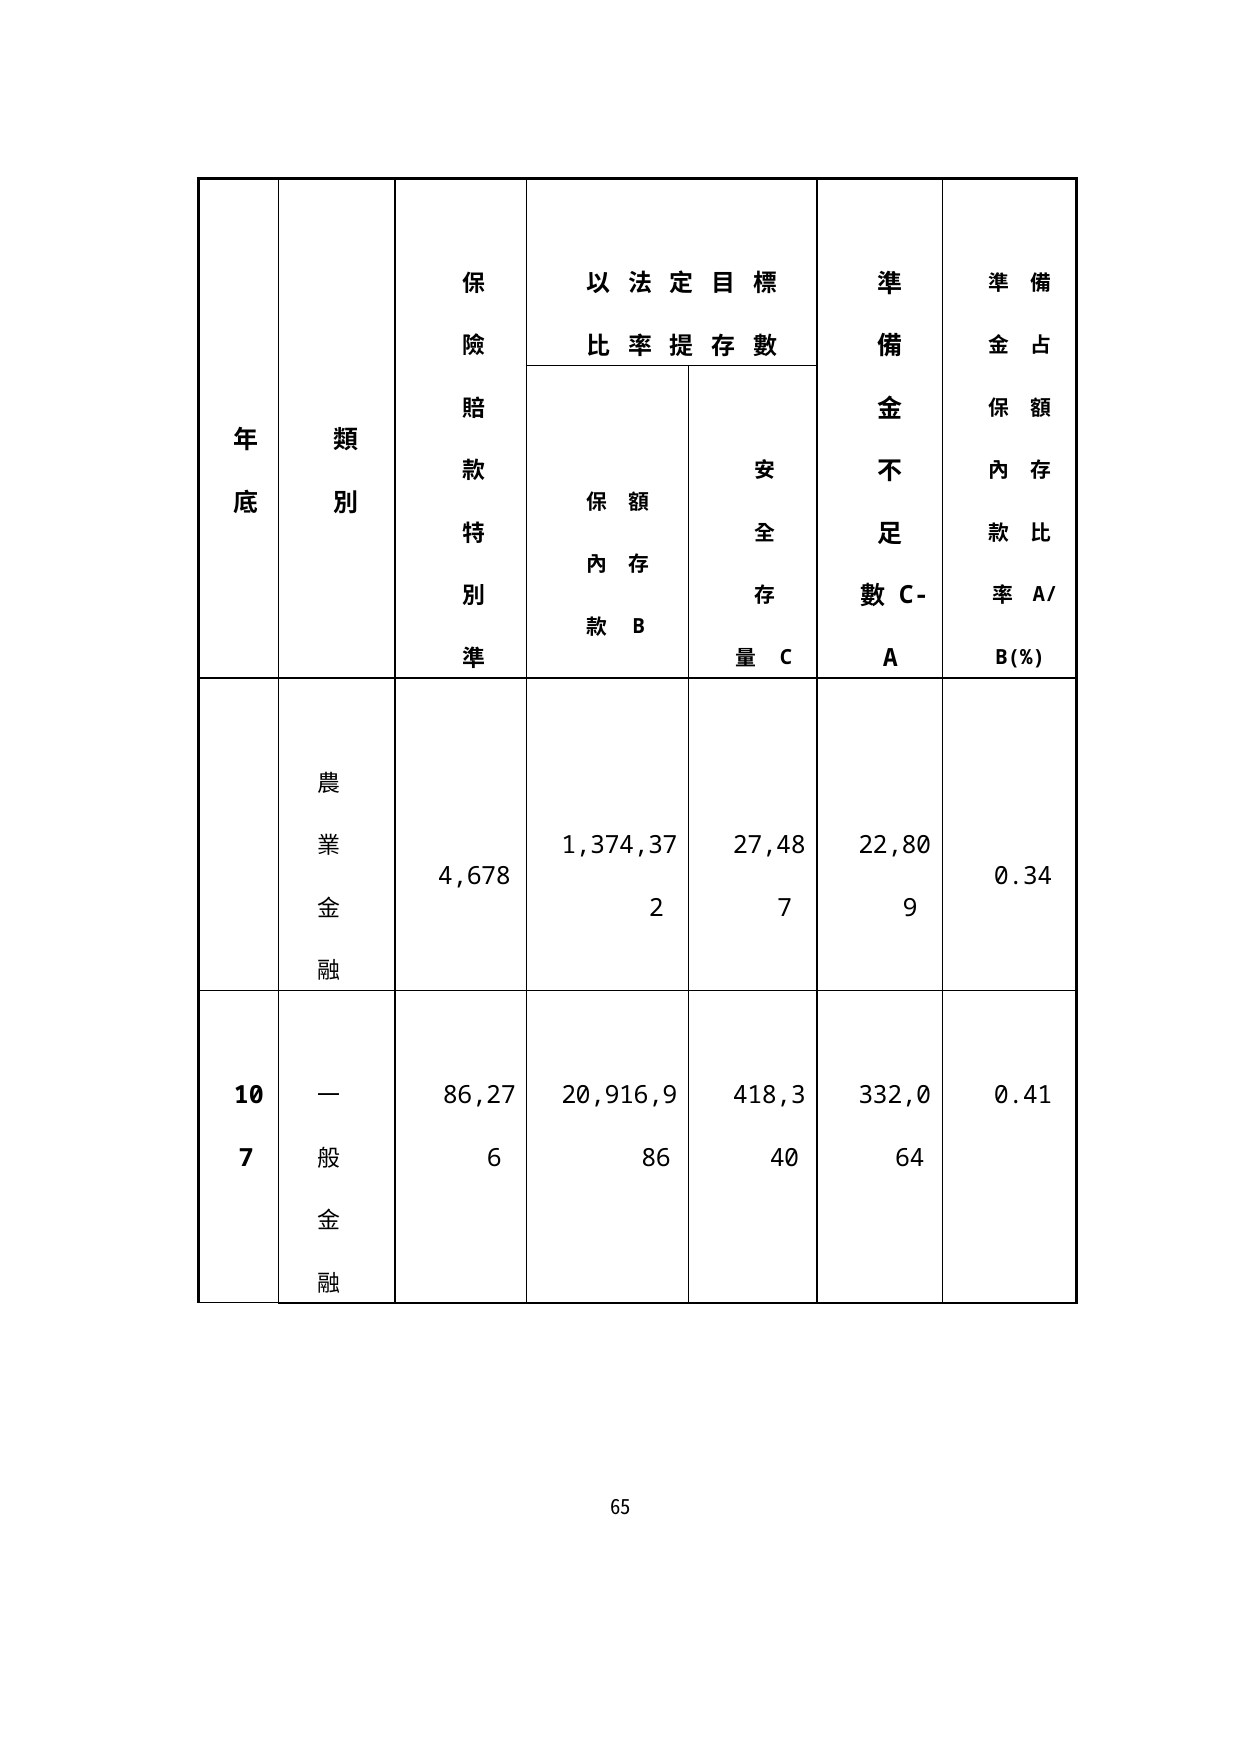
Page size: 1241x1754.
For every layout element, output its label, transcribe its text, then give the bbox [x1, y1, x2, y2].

table_cell 0.34 [943, 679, 1075, 990]
table_header 準備金不足數C-A [818, 180, 942, 677]
table_cell 農業金融 [279, 679, 394, 990]
table_header 年底 [200, 180, 278, 677]
table_cell 418,340 [689, 991, 816, 1302]
table_cell 107 [200, 991, 278, 1302]
table_cell 27,487 [689, 679, 816, 990]
table_header 準備金占保額內存款比率A/B(%) [943, 180, 1075, 677]
table_cell 22,809 [818, 679, 942, 990]
table_cell 保額內存款B [527, 366, 688, 677]
table_cell 1,374,372 [527, 679, 688, 990]
table_header 以法定目標比率提存數 [527, 180, 816, 365]
table_header 類別 [279, 180, 394, 677]
table_cell 4,678 [396, 679, 526, 990]
table_cell 安全存量C [689, 366, 816, 677]
table_header 保險賠款特別準備金A [396, 180, 526, 677]
table_cell 86,276 [396, 991, 526, 1302]
table_cell 一般金融 [279, 991, 394, 1302]
table_cell 20,916,986 [527, 991, 688, 1302]
table_cell 332,064 [818, 991, 942, 1302]
table_cell 0.41 [943, 991, 1075, 1302]
table_cell [200, 679, 278, 990]
